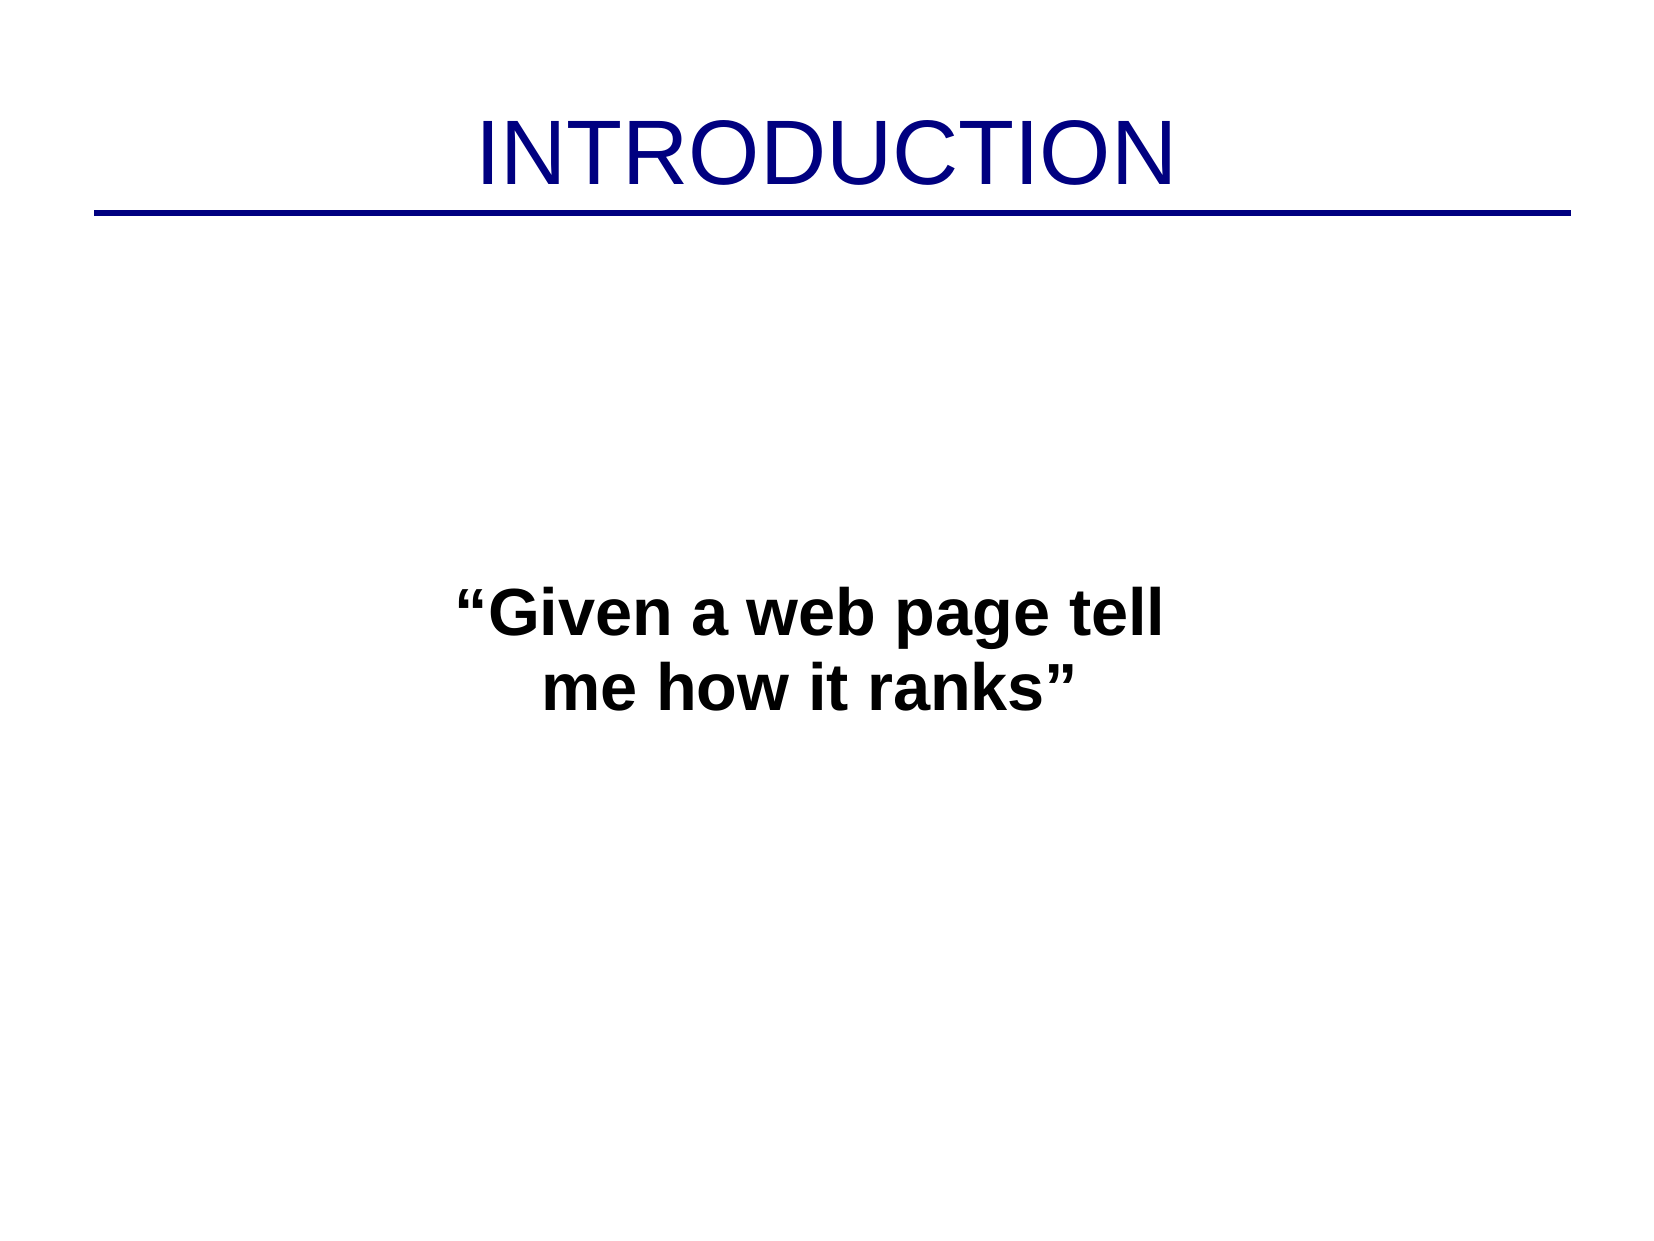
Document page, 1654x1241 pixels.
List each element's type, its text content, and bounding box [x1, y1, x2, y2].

title INTRODUCTION [82, 49, 1571, 257]
subtitle “Given a web page tell me how it ranks” [82, 290, 1538, 1010]
